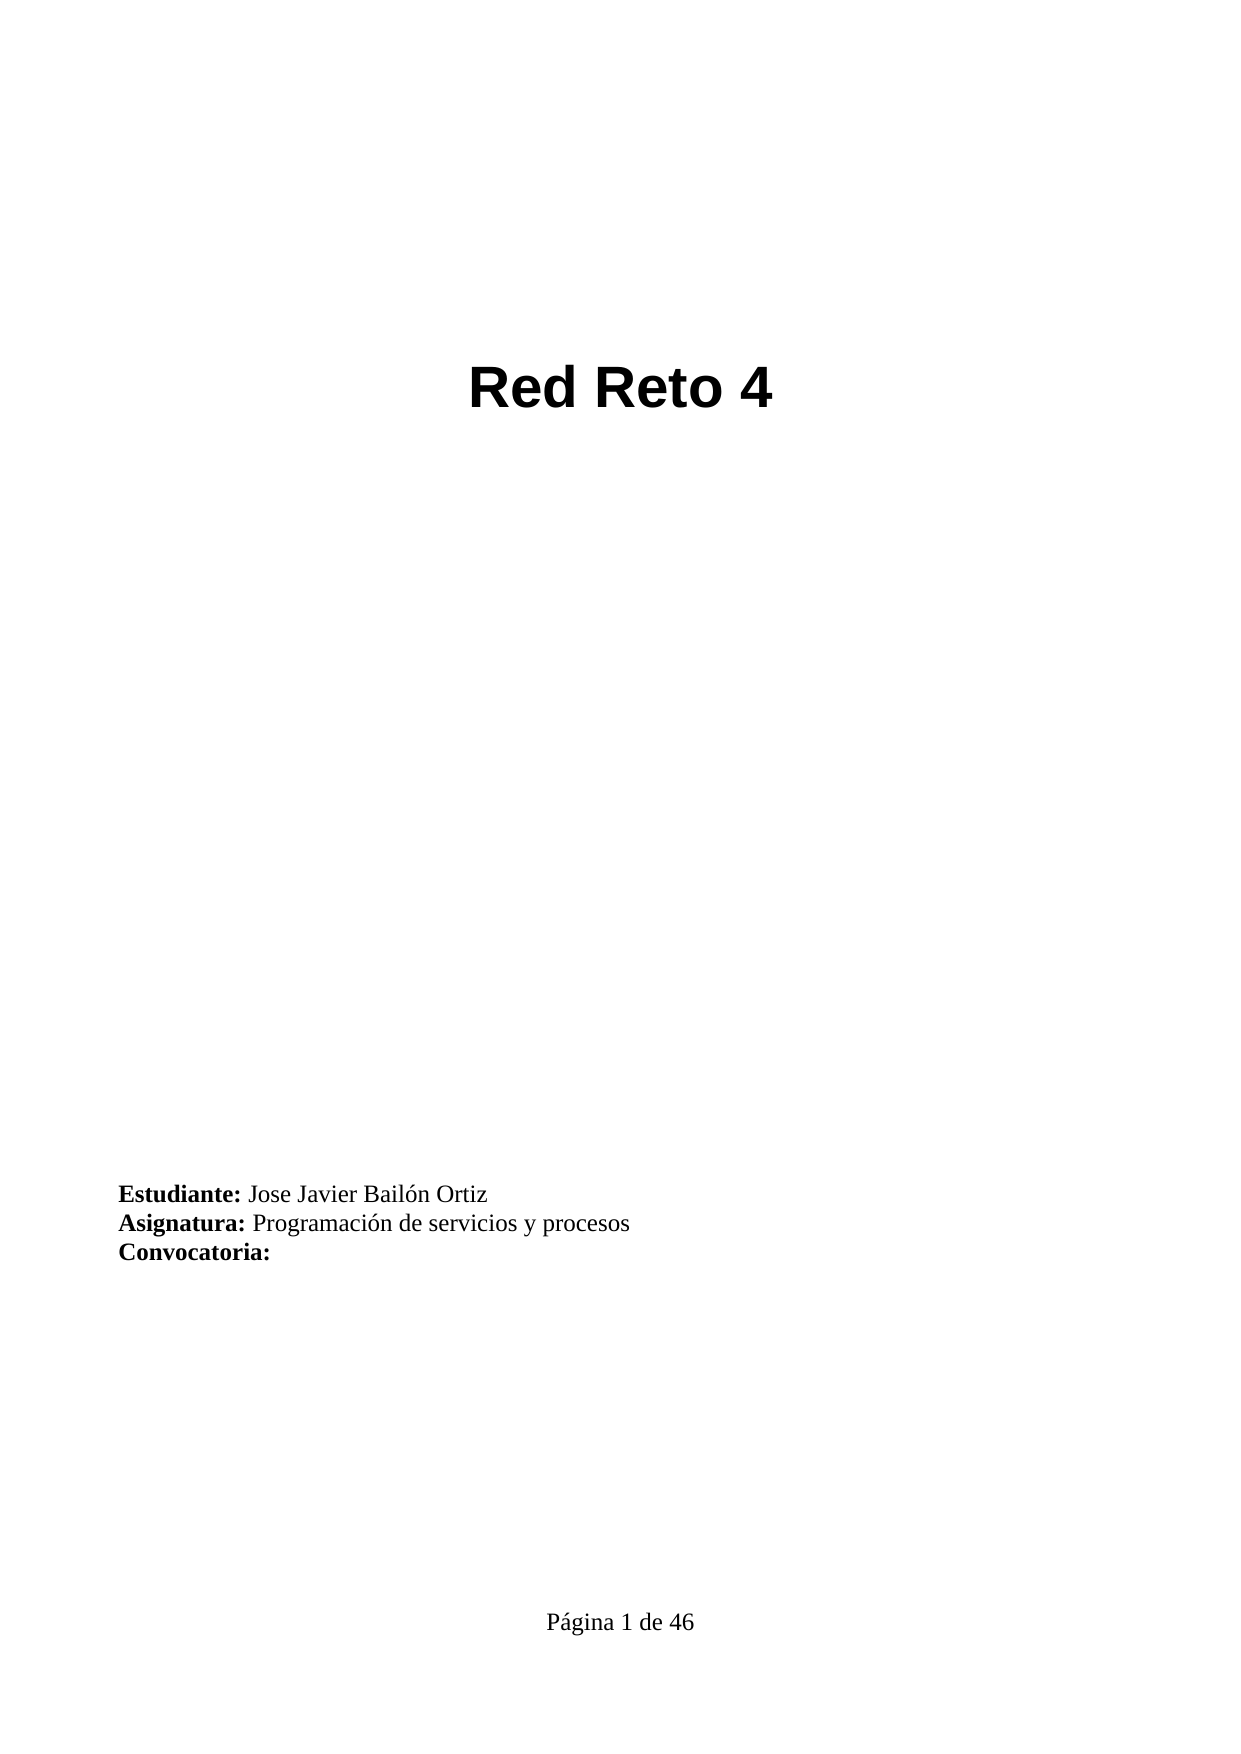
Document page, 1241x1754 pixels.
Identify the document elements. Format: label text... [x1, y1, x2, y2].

title Red Reto 4 [118, 352, 1122, 419]
text Convocatoria: [118, 1237, 1122, 1266]
text Asignatura: Programación de servicios y procesos [118, 1208, 1122, 1237]
text Estudiante: Jose Javier Bailón Ortiz [118, 1179, 1122, 1208]
